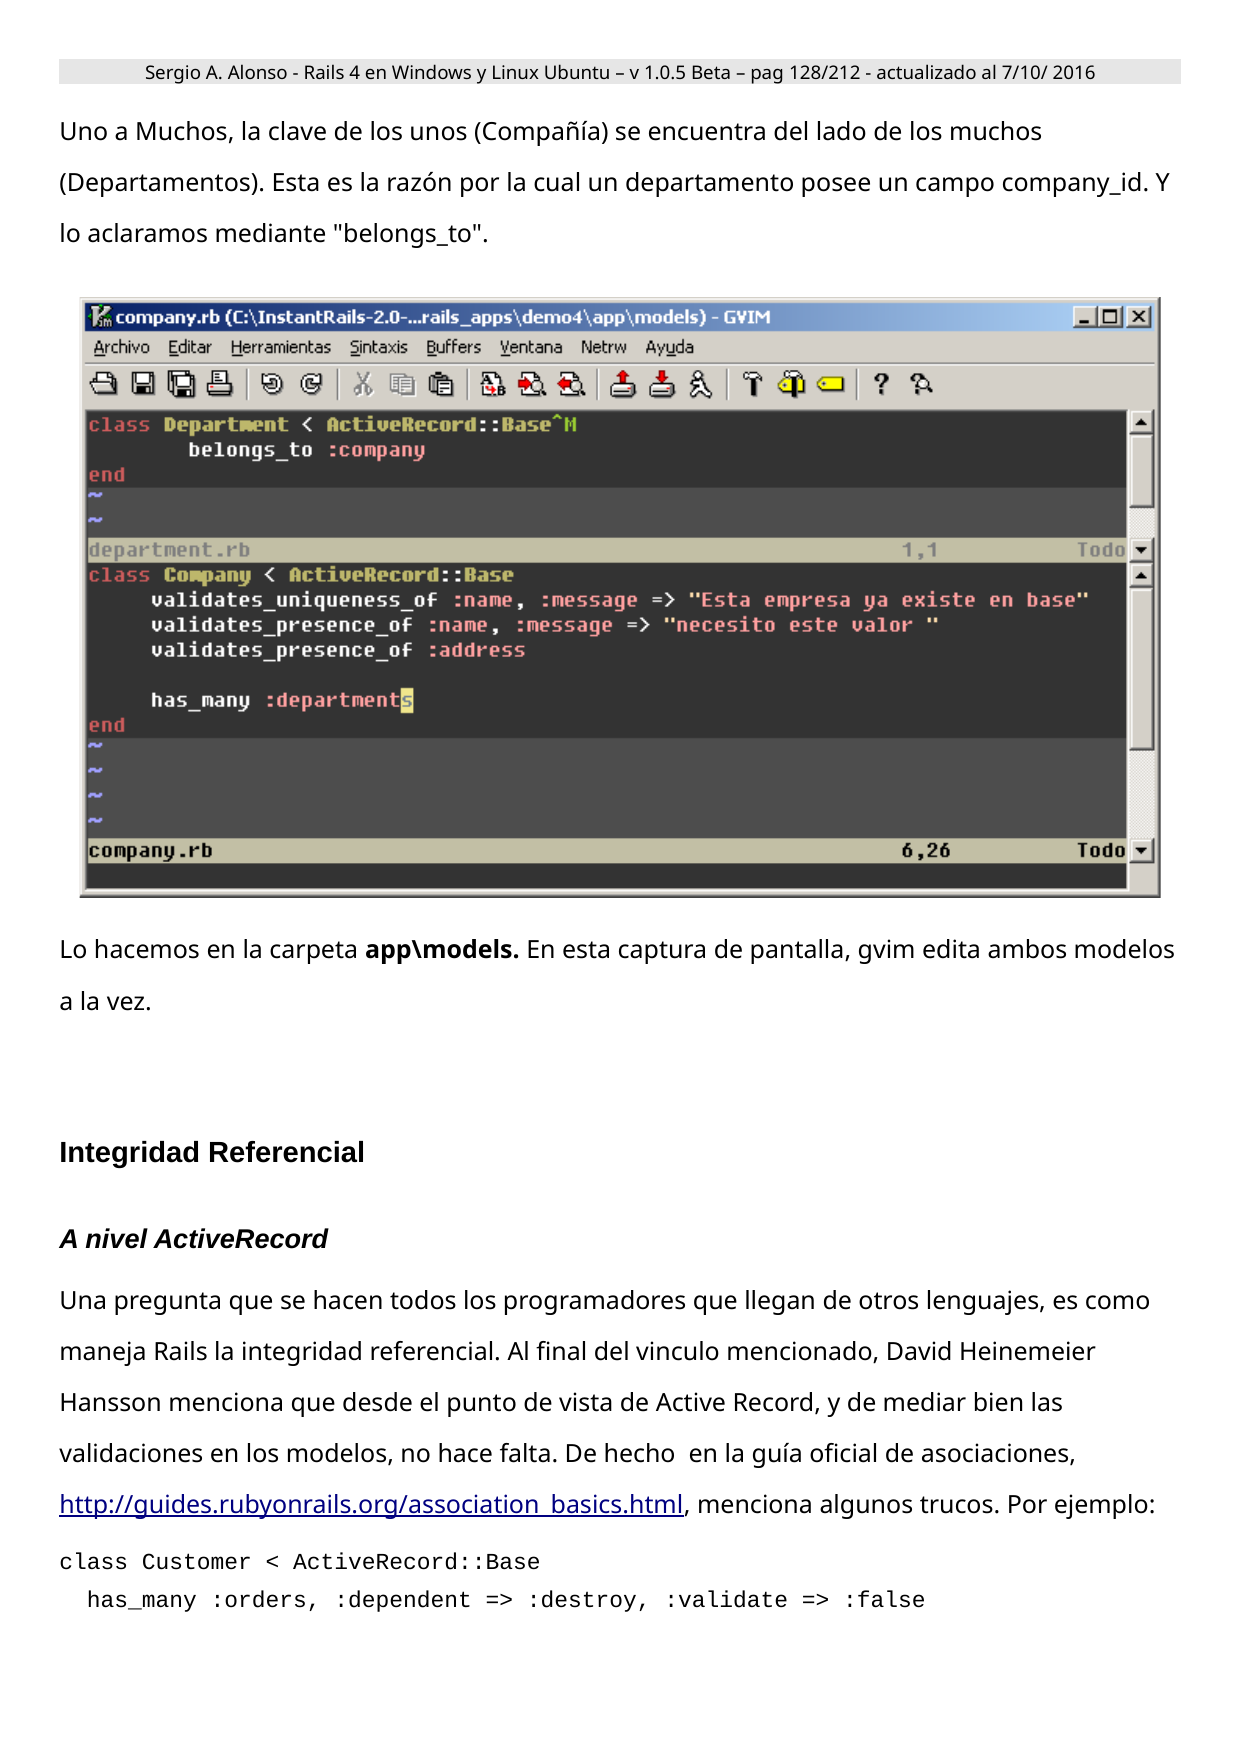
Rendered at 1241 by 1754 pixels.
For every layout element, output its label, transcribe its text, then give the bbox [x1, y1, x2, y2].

text class Customer < ActiveRecord::Base [59, 1550, 1181, 1576]
subtitle A nivel ActiveRecord [59, 1223, 1181, 1254]
text Uno a Muchos, la clave de los unos (Compañía) se encuentra del lado de los muchos (Departamentos). Esta es la razón por la cual un departamento posee un campo company_id. Y lo aclaramos mediante "belongs_to". [59, 114, 1181, 250]
text Lo hacemos en la carpeta app\models. En esta captura de pantalla, gvim edita ambos modelos a la vez. [59, 280, 1181, 1017]
subtitle Integridad Referencial [59, 1135, 1181, 1169]
text has_many :orders, :dependent => :destroy, :validate => :false [59, 1588, 1181, 1614]
picture [79, 297, 1161, 898]
text Una pregunta que se hacen todos los programadores que llegan de otros lenguajes, es como maneja Rails la integridad referencial. Al final del vinculo mencionado, David Heinemeier Hansson menciona que desde el punto de vista de Active Record, y de mediar bien las validaciones en los modelos, no hace falta. De hecho en la guía oficial de asociaciones, http://guides.rubyonrails.org/association_basics.html, menciona algunos trucos. Por ejemplo: [59, 1282, 1181, 1521]
